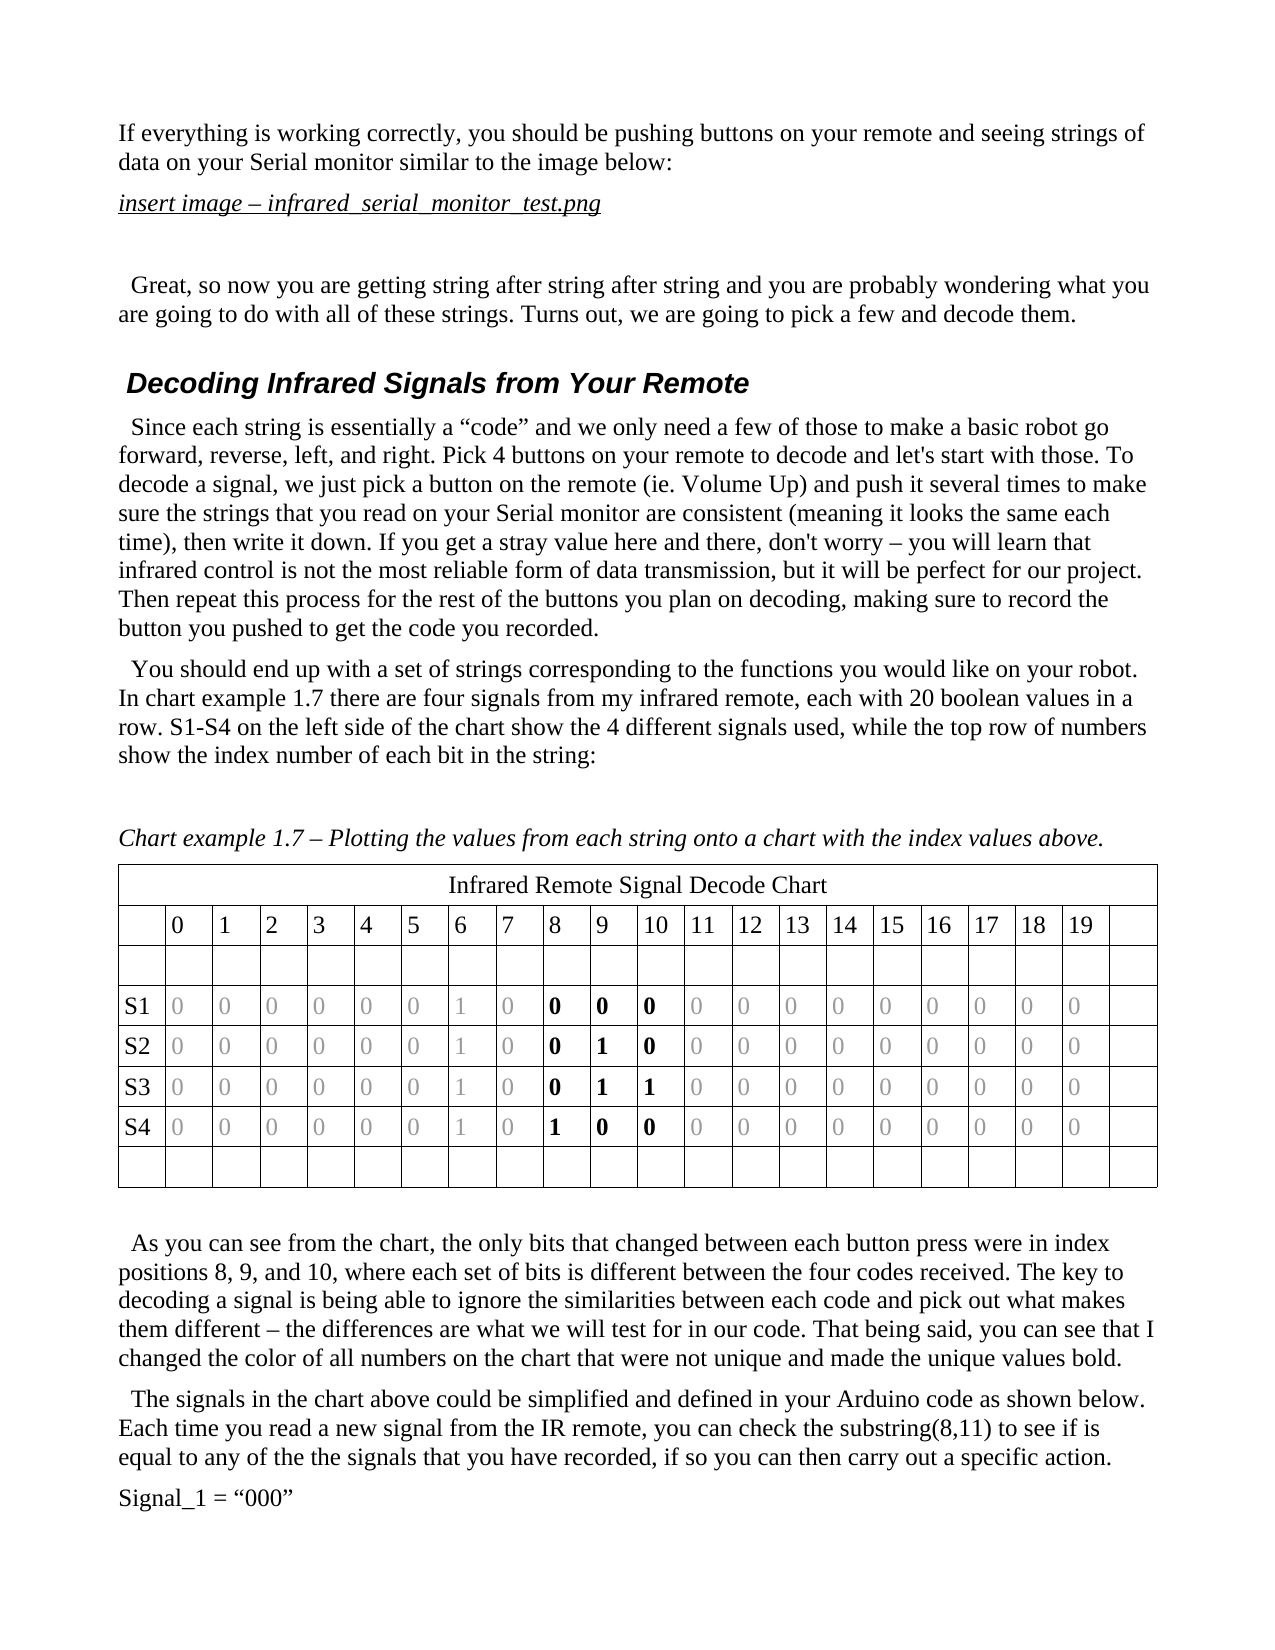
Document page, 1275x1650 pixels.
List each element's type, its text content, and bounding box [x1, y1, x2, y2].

table_cell 0 [166, 1026, 212, 1066]
table_cell 7 [497, 906, 543, 945]
table_cell [969, 946, 1015, 985]
table_cell 0 [1063, 1067, 1109, 1106]
table_cell 0 [780, 986, 826, 1025]
table_cell 0 [497, 986, 543, 1025]
table_cell [1110, 1067, 1157, 1106]
table_cell 1 [449, 1107, 496, 1146]
table_cell 0 [874, 1107, 921, 1146]
table_cell 10 [638, 906, 684, 945]
text The signals in the chart above could be simplified and defined in your Arduino code as shown below. Each time you read a new signal from the IR remote, you can check the substring(8,11) to see if is equal to any of the the signals that you have recorded, if so you can then carry out a specific action. [118, 1384, 1157, 1471]
table_cell [827, 946, 873, 985]
table_cell 0 [1063, 1107, 1109, 1146]
text You should end up with a set of strings corresponding to the functions you would like on your robot. In chart example 1.7 there are four signals from my infrared remote, each with 20 boolean values in a row. S1-S4 on the left side of the chart show the 4 different signals used, while the top row of numbers show the index number of each bit in the string: [118, 654, 1157, 769]
table_cell 0 [638, 986, 684, 1025]
table_cell 0 [827, 1107, 873, 1146]
table_cell [1016, 1147, 1062, 1187]
table_cell [827, 1147, 873, 1187]
table_cell 0 [497, 1067, 543, 1106]
table_cell [261, 946, 307, 985]
table_cell [261, 1147, 307, 1187]
text Since each string is essentially a “code” and we only need a few of those to make a basic robot go forward, reverse, left, and right. Pick 4 buttons on your remote to decode and let's start with those. To decode a signal, we just pick a button on the remote (ie. Volume Up) and push it several times to make sure the strings that you read on your Serial monitor are consistent (meaning it looks the same each time), then write it down. If you get a stray value here and there, don't worry – you will learn that infrared control is not the most reliable form of data transmission, but it will be perfect for our project. Then repeat this process for the rest of the buttons you plan on decoding, making sure to record the button you pushed to get the code you recorded. [118, 412, 1157, 642]
table_cell 0 [685, 986, 732, 1025]
table_cell [119, 946, 165, 985]
table_cell 0 [780, 1067, 826, 1106]
table_cell 0 [733, 1107, 779, 1146]
table_cell 0 [638, 1107, 684, 1146]
table_cell 0 [355, 986, 401, 1025]
table_cell 0 [591, 986, 637, 1025]
table_cell 0 [402, 1107, 448, 1146]
table_cell S1 [119, 986, 165, 1025]
table_cell 0 [213, 1026, 260, 1066]
table_cell 19 [1063, 906, 1109, 945]
table_cell [638, 946, 684, 985]
table_cell [166, 946, 212, 985]
table_cell 6 [449, 906, 496, 945]
table_cell 0 [827, 1026, 873, 1066]
table_cell [544, 1147, 590, 1187]
table_cell 0 [355, 1107, 401, 1146]
table_cell [591, 946, 637, 985]
table_cell 0 [497, 1107, 543, 1146]
table_cell 0 [213, 1107, 260, 1146]
table_cell 0 [1016, 1107, 1062, 1146]
table_cell 0 [355, 1067, 401, 1106]
table_cell 1 [449, 986, 496, 1025]
text insert image – infrared_serial_monitor_test.png [118, 188, 1157, 217]
table_cell 0 [591, 1107, 637, 1146]
table_cell 0 [166, 986, 212, 1025]
table_cell 0 [780, 1026, 826, 1066]
table_cell 0 [308, 1067, 354, 1106]
table_cell [1063, 1147, 1109, 1187]
table_cell 0 [402, 1026, 448, 1066]
text Chart example 1.7 – Plotting the values from each string onto a chart with the index values above. [118, 823, 1157, 852]
table_cell 0 [261, 1067, 307, 1106]
table_cell 12 [733, 906, 779, 945]
table_cell 0 [308, 986, 354, 1025]
table_cell 0 [402, 1067, 448, 1106]
table_cell 0 [1016, 1067, 1062, 1106]
table_cell 0 [638, 1026, 684, 1066]
text As you can see from the chart, the only bits that changed between each button press were in index positions 8, 9, and 10, where each set of bits is different between the four codes received. The key to decoding a signal is being able to ignore the similarities between each code and pick out what makes them different – the differences are what we will test for in our code. That being said, you can see that I changed the color of all numbers on the chart that were not unique and made the unique values bold. [118, 1228, 1157, 1372]
table_cell [780, 1147, 826, 1187]
table_cell 0 [261, 986, 307, 1025]
table_cell 0 [922, 1067, 968, 1106]
table_cell [874, 1147, 921, 1187]
table_cell [1110, 946, 1157, 985]
table_cell 0 [874, 1026, 921, 1066]
table_cell 0 [308, 1026, 354, 1066]
table_cell 1 [449, 1067, 496, 1106]
table_cell 0 [308, 1107, 354, 1146]
table_cell 1 [449, 1026, 496, 1066]
table_cell 0 [544, 1067, 590, 1106]
table_cell [591, 1147, 637, 1187]
table_cell [308, 1147, 354, 1187]
text Signal_1 = “000” [118, 1483, 1157, 1512]
table_cell S2 [119, 1026, 165, 1066]
table_cell [449, 1147, 496, 1187]
table_cell 1 [591, 1026, 637, 1066]
table_cell 1 [544, 1107, 590, 1146]
table_cell [402, 946, 448, 985]
table_cell [119, 906, 165, 945]
table_cell 18 [1016, 906, 1062, 945]
table_cell 0 [261, 1026, 307, 1066]
table_cell [733, 946, 779, 985]
text If everything is working correctly, you should be pushing buttons on your remote and seeing strings of data on your Serial monitor similar to the image below: [118, 118, 1157, 176]
table_cell [685, 1147, 732, 1187]
table_cell S3 [119, 1067, 165, 1106]
table_cell 0 [827, 1067, 873, 1106]
table_cell [922, 946, 968, 985]
table_cell 0 [780, 1107, 826, 1146]
table_cell 8 [544, 906, 590, 945]
table_cell [355, 946, 401, 985]
subtitle Decoding Infrared Signals from Your Remote [118, 366, 1157, 399]
table_cell [497, 1147, 543, 1187]
table_cell 0 [355, 1026, 401, 1066]
table_cell 1 [213, 906, 260, 945]
table_cell 16 [922, 906, 968, 945]
table_header Infrared Remote Signal Decode Chart [119, 865, 1157, 904]
table_cell 0 [969, 1067, 1015, 1106]
text Great, so now you are getting string after string after string and you are probably wondering what you are going to do with all of these strings. Turns out, we are going to pick a few and decode them. [118, 271, 1157, 328]
table_cell [685, 946, 732, 985]
table_cell 0 [685, 1026, 732, 1066]
table_cell 0 [261, 1107, 307, 1146]
table_cell [213, 946, 260, 985]
table_cell [1110, 906, 1157, 945]
table_cell 14 [827, 906, 873, 945]
table_cell [1016, 946, 1062, 985]
table_cell 5 [402, 906, 448, 945]
table_cell 0 [166, 906, 212, 945]
table_cell 0 [402, 986, 448, 1025]
table_cell 0 [969, 986, 1015, 1025]
table_cell [497, 946, 543, 985]
table_cell 0 [874, 1067, 921, 1106]
table_cell [922, 1147, 968, 1187]
table_cell 11 [685, 906, 732, 945]
table_cell 2 [261, 906, 307, 945]
table_cell 0 [213, 1067, 260, 1106]
table_cell 0 [827, 986, 873, 1025]
table_cell 0 [733, 1026, 779, 1066]
table_cell 0 [166, 1107, 212, 1146]
table_cell 0 [733, 1067, 779, 1106]
table_cell 0 [922, 986, 968, 1025]
table_cell 0 [922, 1107, 968, 1146]
table_cell [1063, 946, 1109, 985]
table_cell 13 [780, 906, 826, 945]
table_cell [544, 946, 590, 985]
table_cell [1110, 1147, 1157, 1187]
table_cell [1110, 1107, 1157, 1146]
table_cell [355, 1147, 401, 1187]
table_cell 0 [1063, 1026, 1109, 1066]
table_cell 0 [874, 986, 921, 1025]
table_cell 9 [591, 906, 637, 945]
table_cell [119, 1147, 165, 1187]
table_cell 0 [969, 1026, 1015, 1066]
table_cell 0 [733, 986, 779, 1025]
table_cell 0 [1063, 986, 1109, 1025]
table_cell 0 [544, 1026, 590, 1066]
table_cell [449, 946, 496, 985]
table_cell [402, 1147, 448, 1187]
table_cell 15 [874, 906, 921, 945]
table_cell 0 [685, 1107, 732, 1146]
table_cell [874, 946, 921, 985]
table_cell 0 [1016, 986, 1062, 1025]
table_cell 0 [685, 1067, 732, 1106]
table_cell [733, 1147, 779, 1187]
table_cell 3 [308, 906, 354, 945]
table_cell 1 [638, 1067, 684, 1106]
table_cell 0 [497, 1026, 543, 1066]
table_cell [1110, 1026, 1157, 1066]
table_cell 0 [922, 1026, 968, 1066]
table_cell 4 [355, 906, 401, 945]
table_cell [638, 1147, 684, 1187]
table_cell 0 [166, 1067, 212, 1106]
table_cell 17 [969, 906, 1015, 945]
table_cell [166, 1147, 212, 1187]
table_cell 1 [591, 1067, 637, 1106]
table_cell 0 [544, 986, 590, 1025]
table_cell [308, 946, 354, 985]
table_cell [780, 946, 826, 985]
table_cell [969, 1147, 1015, 1187]
table_cell [213, 1147, 260, 1187]
table_cell 0 [969, 1107, 1015, 1146]
table_cell 0 [1016, 1026, 1062, 1066]
table_cell 0 [213, 986, 260, 1025]
table_cell [1110, 986, 1157, 1025]
table_cell S4 [119, 1107, 165, 1146]
